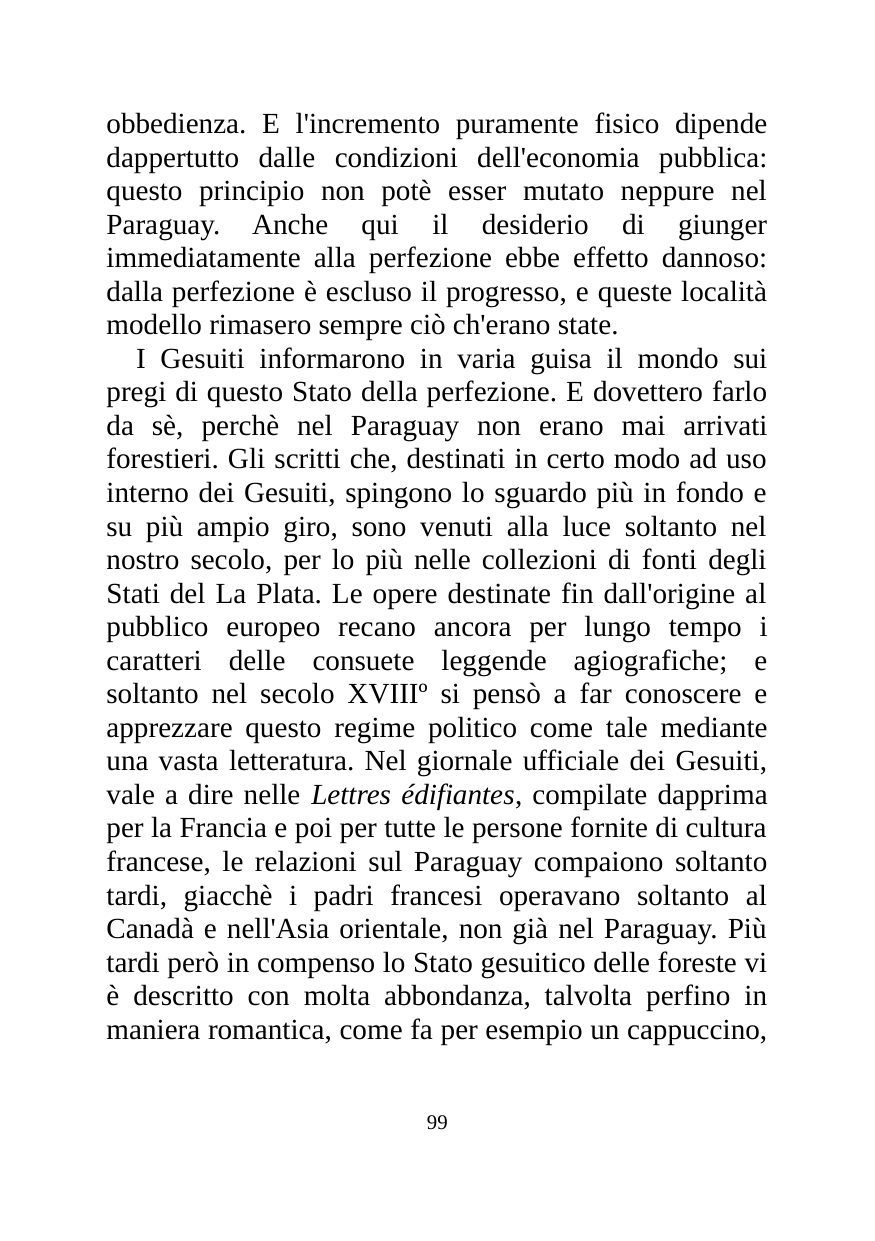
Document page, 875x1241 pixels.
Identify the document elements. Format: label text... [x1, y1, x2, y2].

text I Gesuiti informarono in varia guisa il mondo sui pregi di questo Stato della perfezione. E dovettero farlo da sè, perchè nel Paraguay non erano mai arrivati forestieri. Gli scritti che, destinati in certo modo ad uso interno dei Gesuiti, spingono lo sguardo più in fondo e su più ampio giro, sono venuti alla luce soltanto nel nostro secolo, per lo più nelle collezioni di fonti degli Stati del La Plata. Le opere destinate fin dall'origine al pubblico europeo recano ancora per lungo tempo i caratteri delle consuete leggende agiografiche; e soltanto nel secolo XVIIIº si pensò a far conoscere e apprezzare questo regime politico come tale mediante una vasta letteratura. Nel giornale ufficiale dei Gesuiti, vale a dire nelle Lettres édifiantes, compilate dapprima per la Francia e poi per tutte le persone fornite di cultura francese, le relazioni sul Paraguay compaiono soltanto tardi, giacchè i padri francesi operavano soltanto al Canadà e nell'Asia orientale, non già nel Paraguay. Più tardi però in compenso lo Stato gesuitico delle foreste vi è descritto con molta abbondanza, talvolta perfino in maniera romantica, come fa per esempio un cappuccino, [106, 341, 768, 1045]
text obbedienza. E l'incremento puramente fisico dipende dappertutto dalle condizioni dell'economia pubblica: questo principio non potè esser mutato neppure nel Paraguay. Anche qui il desiderio di giunger immediatamente alla perfezione ebbe effetto dannoso: dalla perfezione è escluso il progresso, e queste località modello rimasero sempre ciò ch'erano state. [106, 106, 768, 341]
